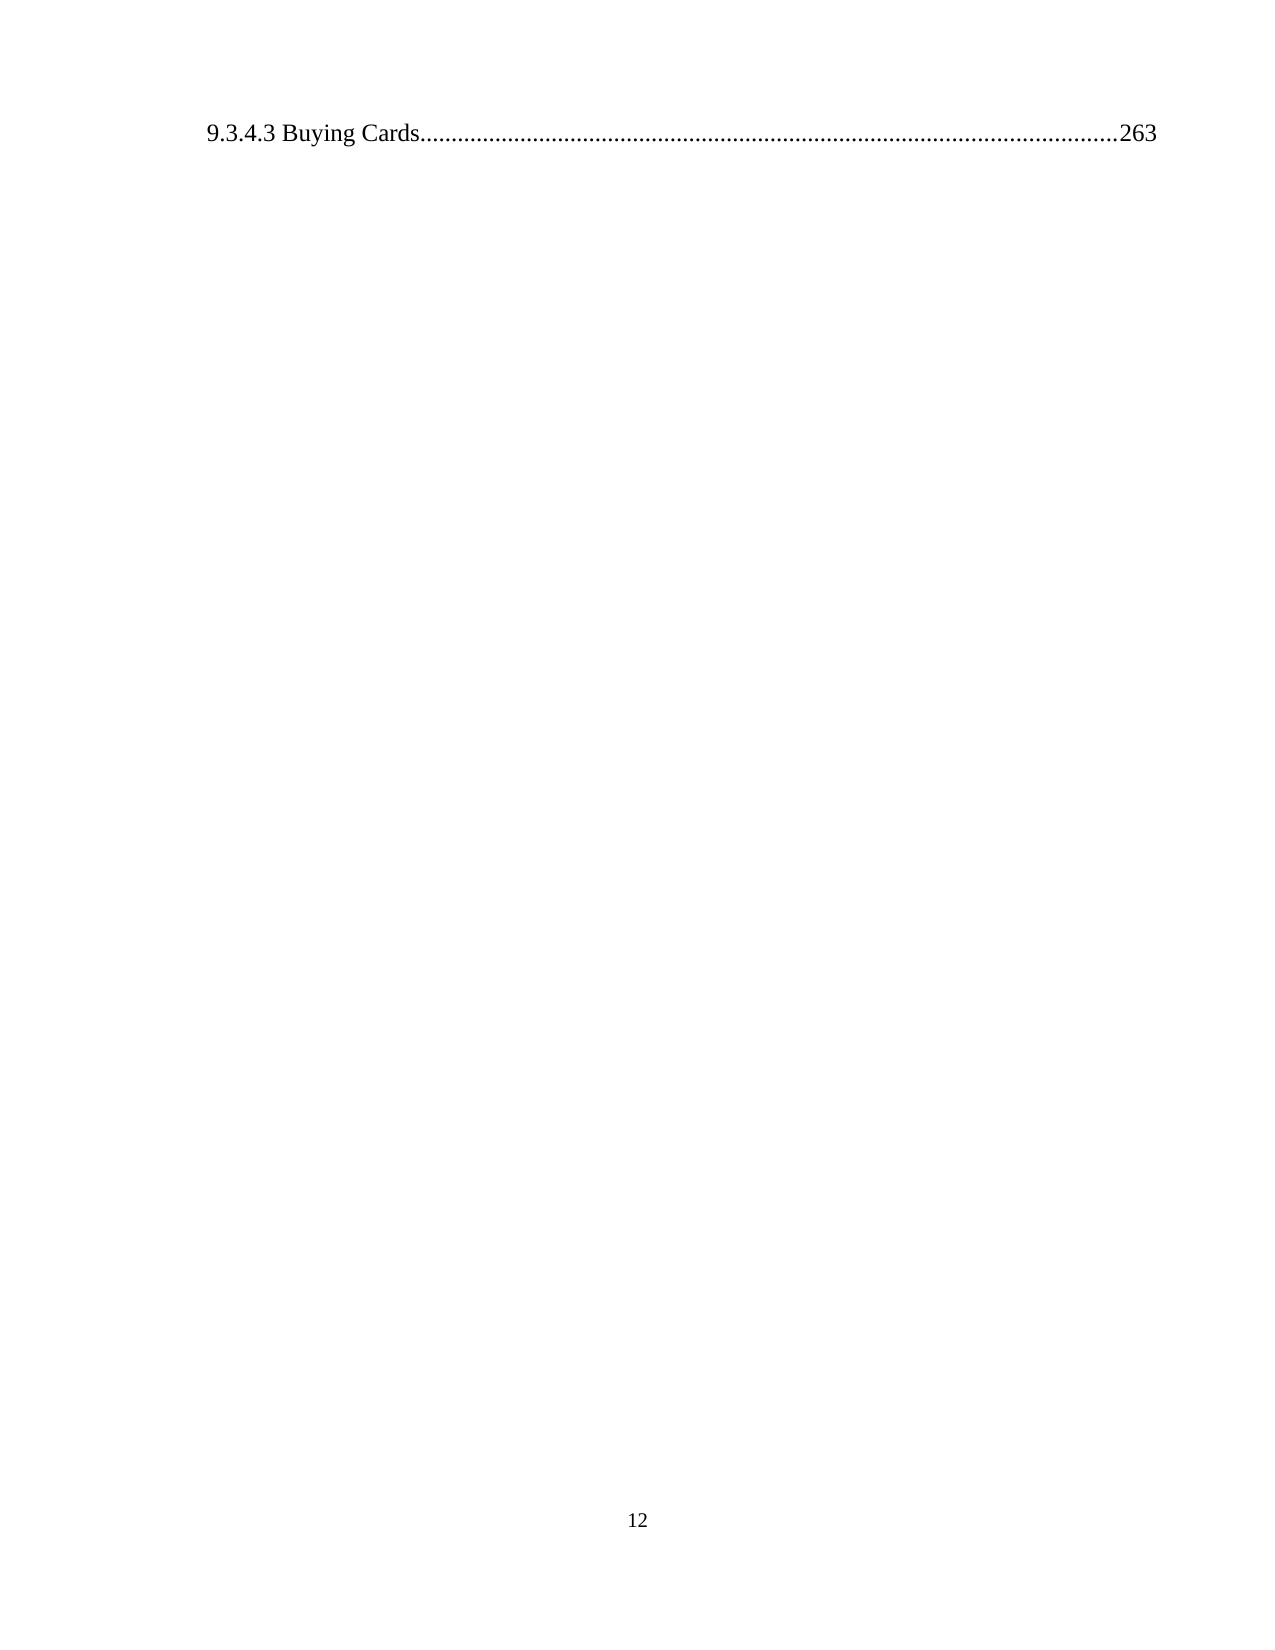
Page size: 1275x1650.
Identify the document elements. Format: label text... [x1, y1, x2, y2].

text 9.3.4.3 Buying Cards 263 [207, 118, 1157, 147]
